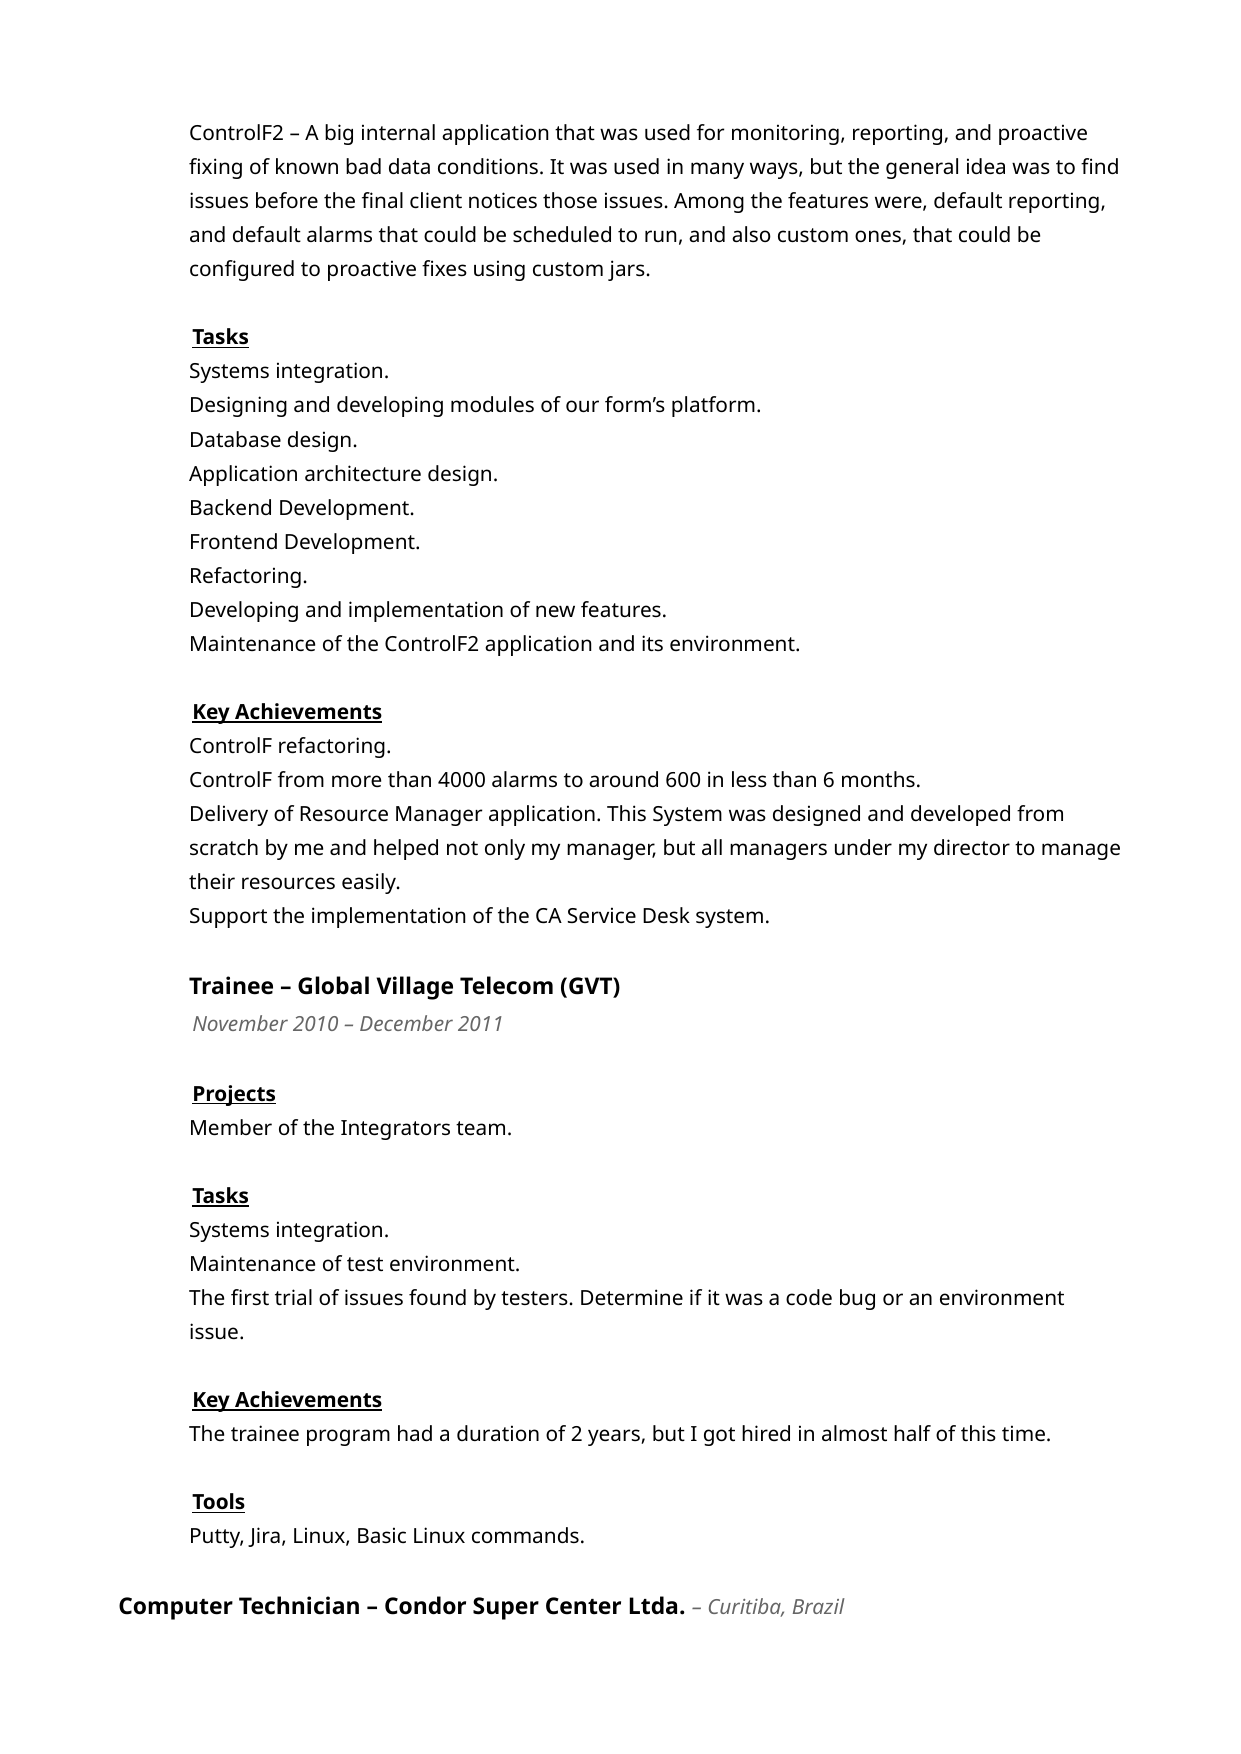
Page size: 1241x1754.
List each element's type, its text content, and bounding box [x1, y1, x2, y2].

text Computer Technician – Condor Super Center Ltda. – Curitiba, Brazil [118, 1590, 1122, 1621]
text Backend Development. [189, 493, 1122, 521]
text Application architecture design. [189, 459, 1122, 487]
text Tools [118, 1487, 1122, 1516]
text Tasks [118, 322, 1122, 351]
text Key Achievements [118, 697, 1122, 726]
text Maintenance of test environment. [189, 1249, 1122, 1277]
text Frontend Development. [189, 527, 1122, 555]
text Putty, Jira, Linux, Basic Linux commands. [189, 1522, 1122, 1550]
text The trainee program had a duration of 2 years, but I got hired in almost half of this time. [189, 1419, 1122, 1448]
text Developing and implementation of new features. [189, 595, 1122, 623]
text Key Achievements [118, 1385, 1122, 1414]
text ControlF refactoring. [189, 731, 1122, 760]
text Member of the Integrators team. [189, 1113, 1122, 1141]
text Refactoring. [189, 561, 1122, 589]
text Tasks [118, 1181, 1122, 1209]
text Delivery of Resource Manager application. This System was designed and developed from scratch by me and helped not only my manager, but all managers under my director to manage their resources easily. [189, 799, 1122, 896]
text November 2010 – December 2011 [118, 1007, 1122, 1038]
text Systems integration. [189, 1215, 1122, 1243]
text Projects [118, 1079, 1122, 1107]
text The first trial of issues found by testers. Determine if it was a code bug or an environment issue. [189, 1283, 1122, 1346]
text Systems integration. [189, 357, 1122, 385]
text Trainee – Global Village Telecom (GVT) [189, 970, 1122, 1001]
text Support the implementation of the CA Service Desk system. [189, 902, 1122, 930]
text Database design. [189, 425, 1122, 453]
text Designing and developing modules of our form’s platform. [189, 391, 1122, 419]
text Maintenance of the ControlF2 application and its environment. [189, 629, 1122, 657]
text ControlF from more than 4000 alarms to around 600 in less than 6 months. [189, 765, 1122, 794]
text ControlF2 – A big internal application that was used for monitoring, reporting, and proactive fixing of known bad data conditions. It was used in many ways, but the general idea was to find issues before the final client notices those issues. Among the features were, default reporting, and default alarms that could be scheduled to run, and also custom ones, that could be configured to proactive fixes using custom jars. [189, 118, 1122, 283]
